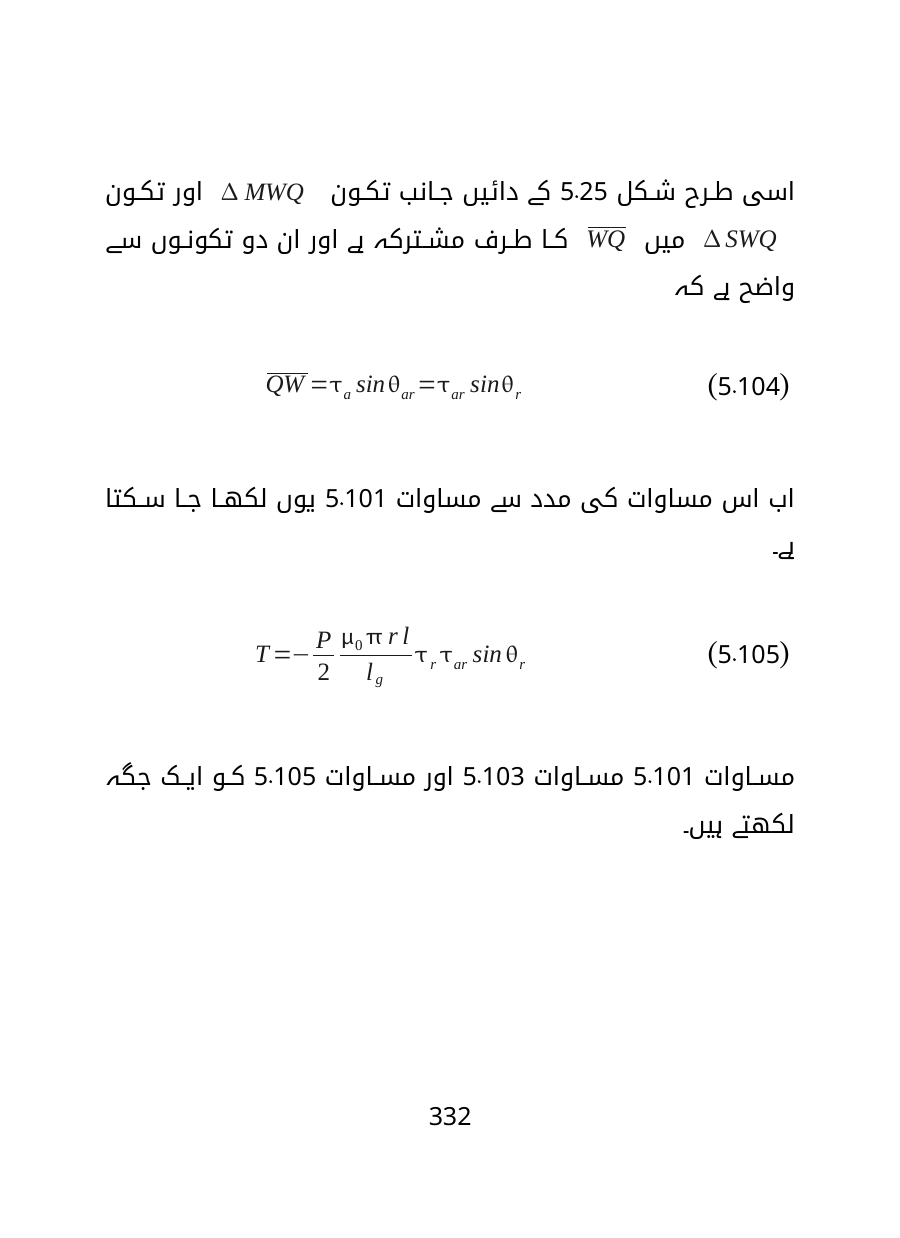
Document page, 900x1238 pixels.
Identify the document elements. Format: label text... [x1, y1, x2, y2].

text مساوات 5.101 مساوات 5.103 اور مساوات 5.105 کو ایک جگہ لکھتے ہیں۔ [105, 753, 795, 848]
table_header (5.104) [674, 357, 795, 429]
table_header [105, 617, 683, 707]
text اب اس مساوات کی مدد سے مساوات 5.101 یوں لکھا جا سکتا ہے۔ [105, 475, 795, 570]
text اسی طرح شکل 5.25 کے دائیں جانب تکون اور تکونمیںکا طرف مشترکہ ہے اور ان دو تکونوں سے واضح ہے کہ [105, 168, 795, 311]
table_header (5.105) [683, 617, 795, 707]
table_header [105, 357, 674, 429]
